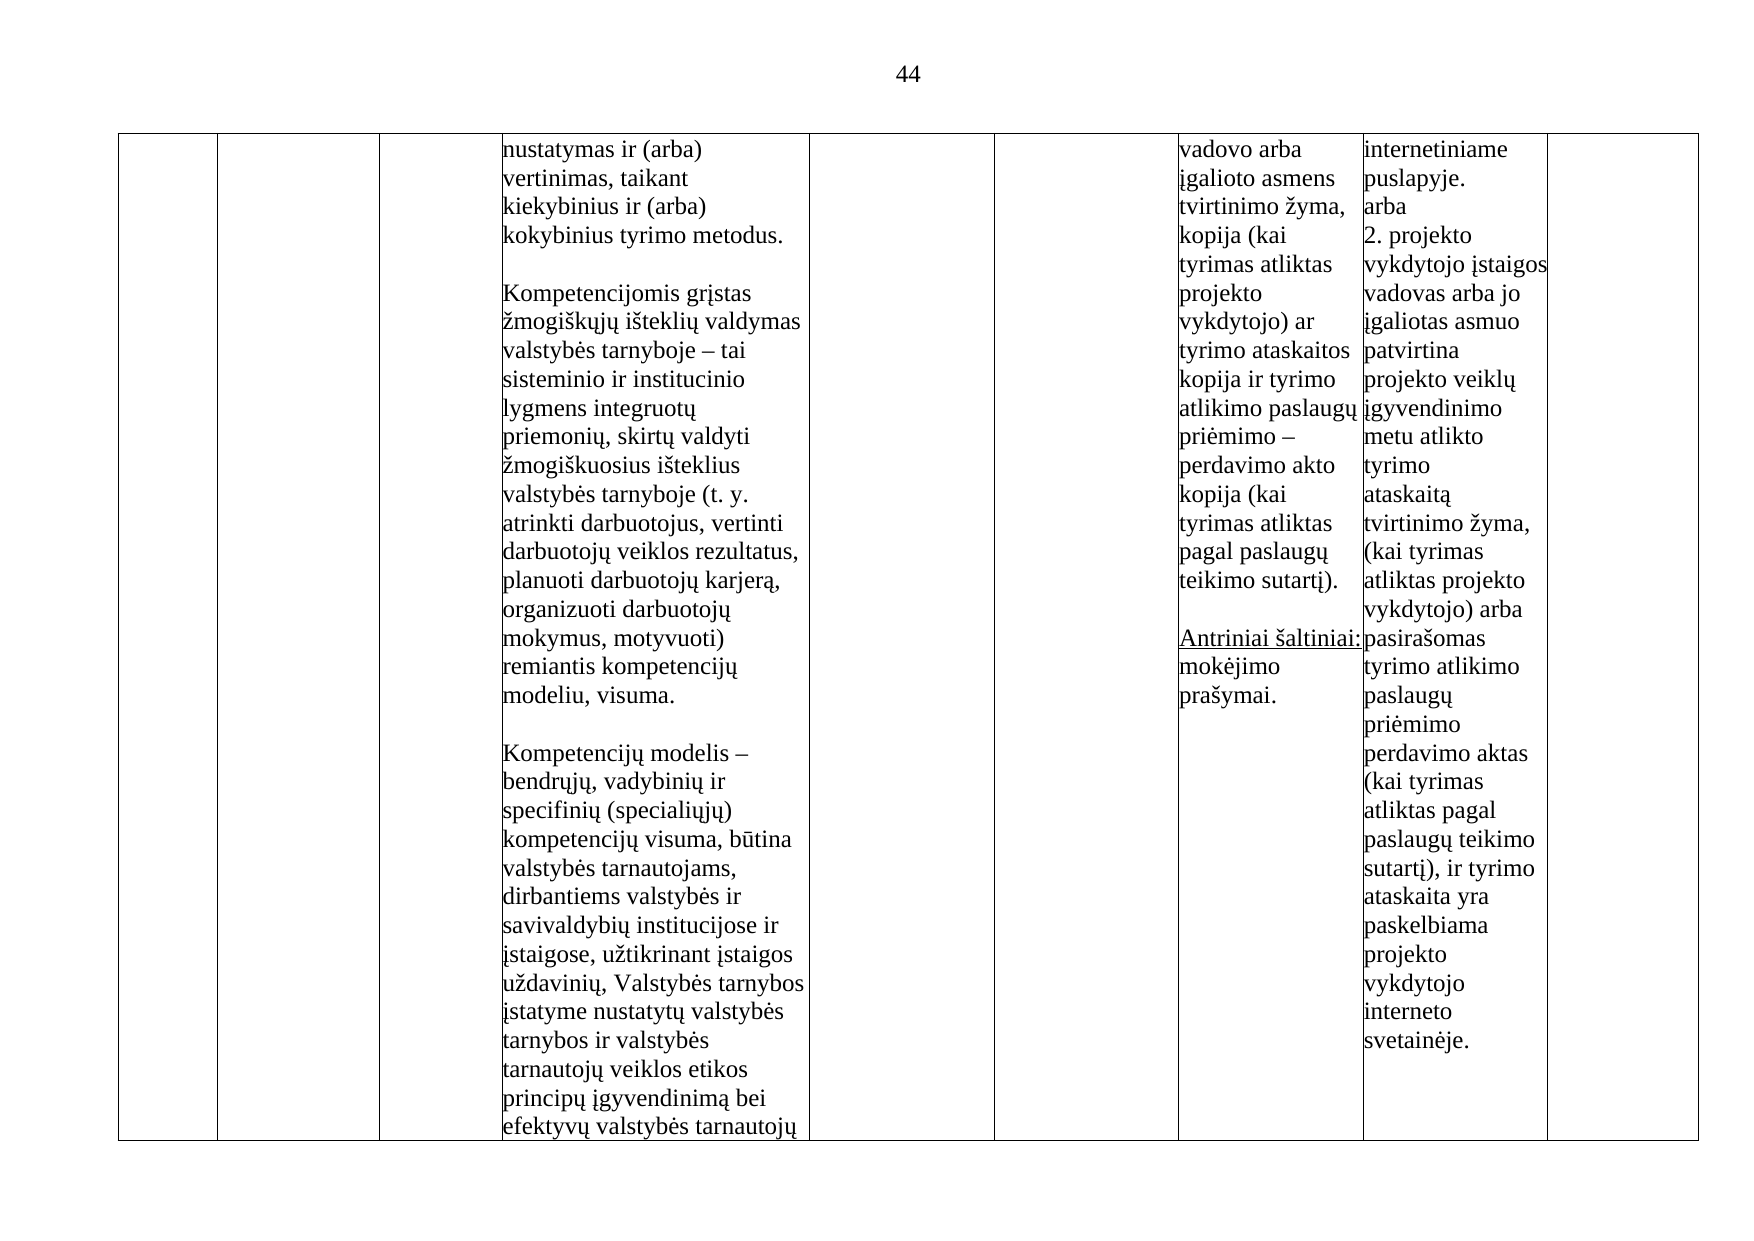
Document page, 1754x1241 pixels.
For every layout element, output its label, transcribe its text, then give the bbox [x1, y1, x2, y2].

table_cell nustatymas ir (arba) vertinimas, taikant kiekybinius ir (arba) kokybinius tyrimo metodus. Kompetencijomis grįstas žmogiškųjų išteklių valdymas valstybės tarnyboje – tai sisteminio ir institucinio lygmens integruotų priemonių, skirtų valdyti žmogiškuosius išteklius valstybės tarnyboje (t. y. atrinkti darbuotojus, vertinti darbuotojų veiklos rezultatus, planuoti darbuotojų karjerą, organizuoti darbuotojų mokymus, motyvuoti) remiantis kompetencijų modeliu, visuma. Kompetencijų modelis – bendrųjų, vadybinių ir specifinių (specialiųjų) kompetencijų visuma, būtina valstybės tarnautojams, dirbantiems valstybės ir savivaldybių institucijose ir įstaigose, užtikrinant įstaigos uždavinių, Valstybės tarnybos įstatyme nustatytų valstybės tarnybos ir valstybės tarnautojų veiklos etikos principų įgyvendinimą bei efektyvų valstybės tarnautojų [503, 134, 809, 1140]
table_cell [810, 134, 994, 1140]
table_cell [119, 134, 217, 1140]
table_cell vadovo arba įgalioto asmens tvirtinimo žyma, kopija (kai tyrimas atliktas projekto vykdytojo) ar tyrimo ataskaitos kopija ir tyrimo atlikimo paslaugų priėmimo – perdavimo akto kopija (kai tyrimas atliktas pagal paslaugų teikimo sutartį). Antriniai šaltiniai: mokėjimo prašymai. [1179, 134, 1363, 1140]
table_cell [995, 134, 1178, 1140]
table_cell [1548, 134, 1698, 1140]
table_cell [218, 134, 379, 1140]
table_cell internetiniame puslapyje. arba 2. projekto vykdytojo įstaigos vadovas arba jo įgaliotas asmuo patvirtina projekto veiklų įgyvendinimo metu atlikto tyrimo ataskaitą tvirtinimo žyma, (kai tyrimas atliktas projekto vykdytojo) arba pasirašomas tyrimo atlikimo paslaugų priėmimo perdavimo aktas (kai tyrimas atliktas pagal paslaugų teikimo sutartį), ir tyrimo ataskaita yra paskelbiama projekto vykdytojo interneto svetainėje. [1364, 134, 1547, 1140]
table_cell [380, 134, 502, 1140]
